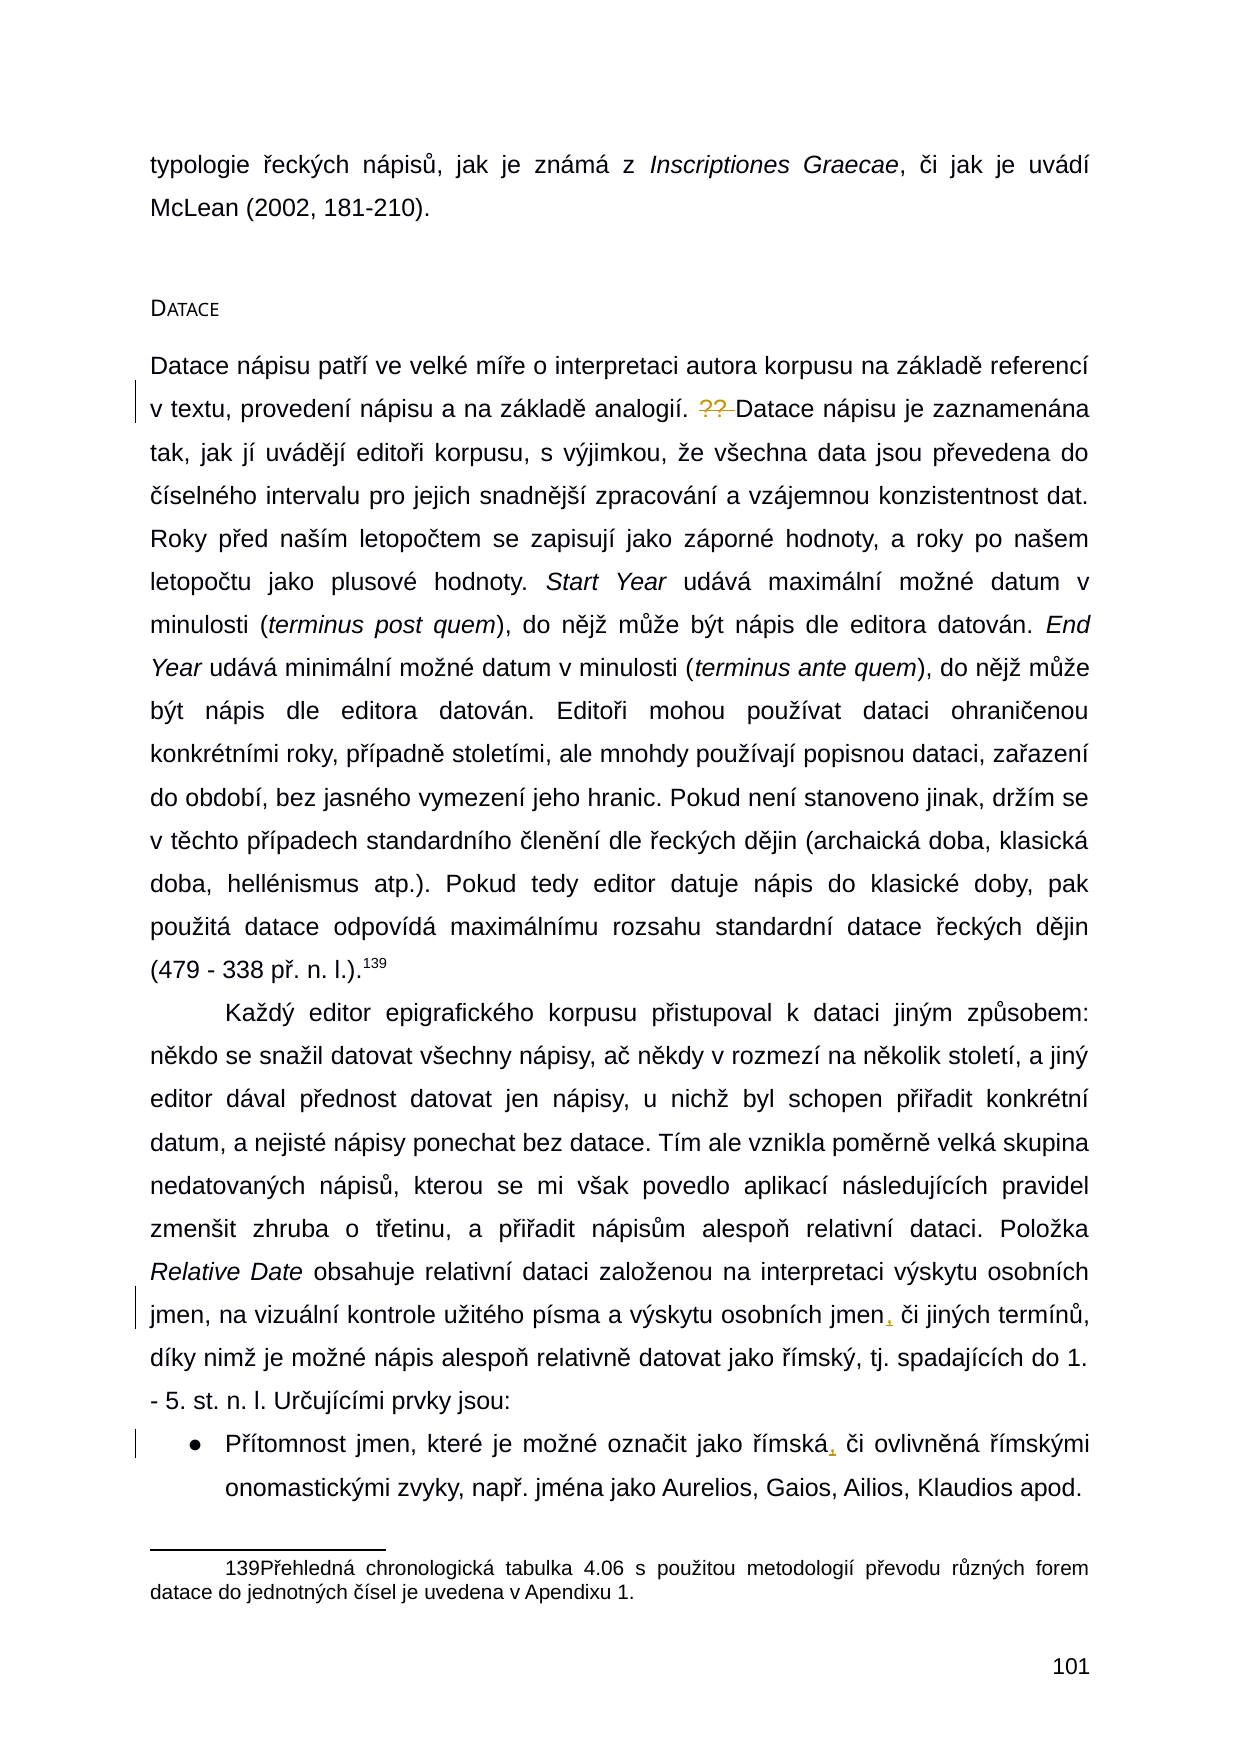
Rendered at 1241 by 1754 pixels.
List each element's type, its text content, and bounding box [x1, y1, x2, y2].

text Přehledná chronologická tabulka 4.06 s použitou metodologií převodu různých forem datace do jednotných čísel je uvedena v Apendixu 1. [150, 1556, 1090, 1604]
list Přítomnost jmen, které je možné označit jako římská, či ovlivněná římskými onomastickými zvyky, např. jména jako Aurelios, Gaios, Ailios, Klaudios apod. [187, 1429, 1090, 1501]
subtitle Datace [150, 292, 1090, 323]
text Datace nápisu patří ve velké míře o interpretaci autora korpusu na základě referencí v textu, provedení nápisu a na základě analogií. Datace nápisu je zaznamenána tak, jak jí uvádějí editoři korpusu, s výjimkou, že všechna data jsou převedena do číselného intervalu pro jejich snadnější zpracování a vzájemnou konzistentnost dat. Roky před naším letopočtem se zapisují jako záporné hodnoty, a roky po našem letopočtu jako plusové hodnoty. Start Year udává maximální možné datum v minulosti (terminus post quem), do nějž může být nápis dle editora datován. End Year udává minimální možné datum v minulosti (terminus ante quem), do nějž může být nápis dle editora datován. Editoři mohou používat dataci ohraničenou konkrétními roky, případně stoletími, ale mnohdy používají popisnou dataci, zařazení do období, bez jasného vymezení jeho hranic. Pokud není stanoveno jinak, držím se v těchto případech standardního členění dle řeckých dějin (archaická doba, klasická doba, hellénismus atp.). Pokud tedy editor datuje nápis do klasické doby, pak použitá datace odpovídá maximálnímu rozsahu standardní datace řeckých dějin (479 - 338 př. n. l.). [150, 351, 1090, 984]
text typologie řeckých nápisů, jak je známá z Inscriptiones Graecae, či jak je uvádí McLean (2002, 181-210). [150, 150, 1090, 222]
text Každý editor epigrafického korpusu přistupoval k dataci jiným způsobem: někdo se snažil datovat všechny nápisy, ač někdy v rozmezí na několik století, a jiný editor dával přednost datovat jen nápisy, u nichž byl schopen přiřadit konkrétní datum, a nejisté nápisy ponechat bez datace. Tím ale vznikla poměrně velká skupina nedatovaných nápisů, kterou se mi však povedlo aplikací následujících pravidel zmenšit zhruba o třetinu, a přiřadit nápisům alespoň relativní dataci. Položka Relative Date obsahuje relativní dataci založenou na interpretaci výskytu osobních jmen, na vizuální kontrole užitého písma a výskytu osobních jmen, či jiných termínů, díky nimž je možné nápis alespoň relativně datovat jako římský, tj. spadajících do 1. - 5. st. n. l. Určujícími prvky jsou: [150, 998, 1090, 1415]
